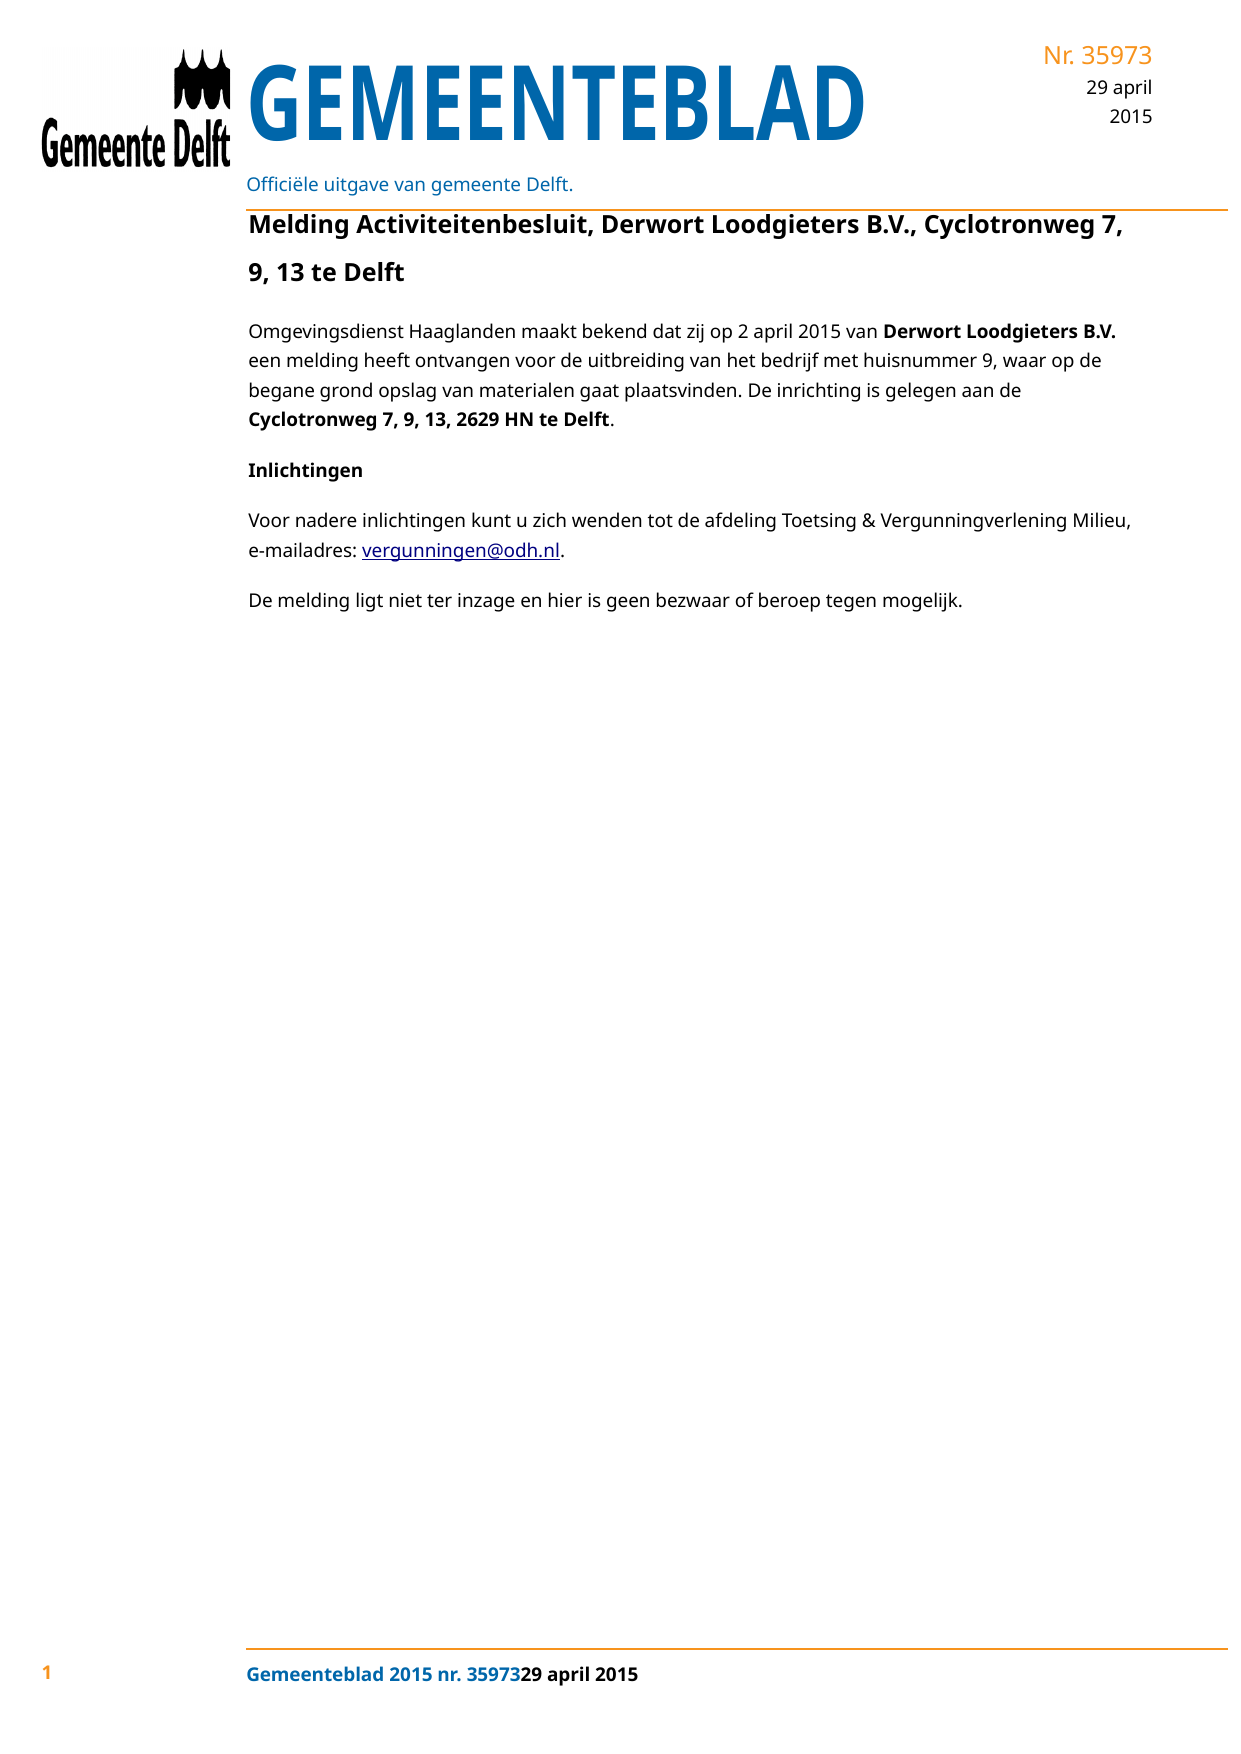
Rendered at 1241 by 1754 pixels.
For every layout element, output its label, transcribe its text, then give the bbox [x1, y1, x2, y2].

picture [41, 47, 231, 172]
text Omgevingsdienst Haaglanden maakt bekend dat zij op 2 april 2015 van Derwort Loodgieters B.V. een melding heeft ontvangen voor de uitbreiding van het bedrijf met huisnummer 9, waar op de begane grond opslag van materialen gaat plaatsvinden. De inrichting is gelegen aan de Cyclotronweg 7, 9, 13, 2629 HN te Delft. [248, 318, 1152, 432]
text Melding Activiteitenbesluit, Derwort Loodgieters B.V., Cyclotronweg 7, 9, 13 te Delft [248, 211, 1152, 288]
text De melding ligt niet ter inzage en hier is geen bezwaar of beroep tegen mogelijk. [248, 587, 1152, 613]
text Inlichtingen [248, 457, 1152, 483]
text Voor nadere inlichtingen kunt u zich wenden tot de afdeling Toetsing & Vergunningverlening Milieu, e-mailadres: vergunningen@odh.nl. [248, 507, 1152, 563]
